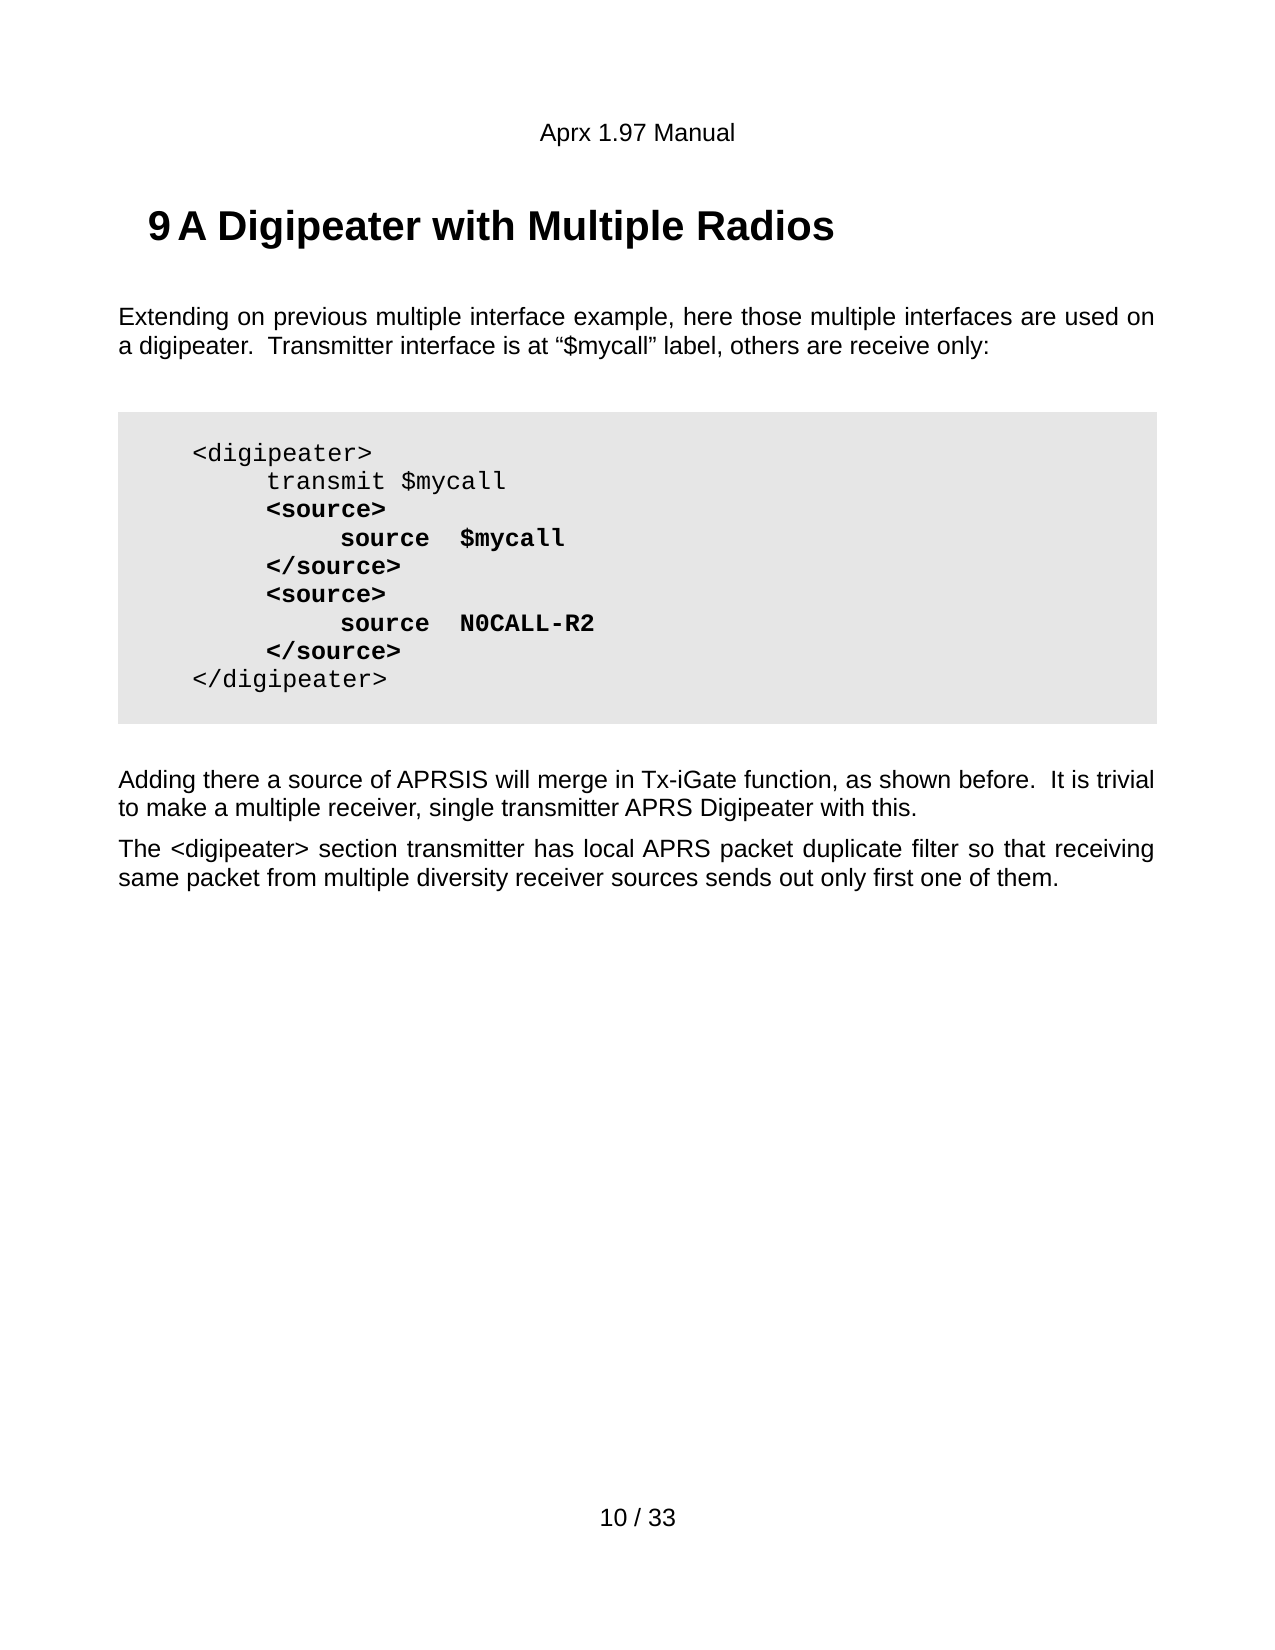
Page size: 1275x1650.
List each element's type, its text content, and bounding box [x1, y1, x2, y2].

text source N0CALL-R2 [118, 610, 1157, 639]
text Adding there a source of APRSIS will merge in Tx-iGate function, as shown before. It is trivial to make a multiple receiver, single transmitter APRS Digipeater with this. [118, 765, 1157, 822]
subtitle A Digipeater with Multiple Radios [148, 201, 1157, 249]
text </source> [118, 639, 1157, 667]
text source $mycall [118, 525, 1157, 554]
text </digipeater> [118, 667, 1157, 695]
text Extending on previous multiple interface example, here those multiple interfaces are used on a digipeater. Transmitter interface is at “$mycall” label, others are receive only: [118, 302, 1157, 360]
text transmit $mycall [118, 469, 1157, 497]
text <digipeater> [118, 440, 1157, 469]
text <source> [118, 497, 1157, 525]
text The <digipeater> section transmitter has local APRS packet duplicate filter so that receiving same packet from multiple diversity receiver sources sends out only first one of them. [118, 834, 1157, 891]
text </source> [118, 554, 1157, 582]
text <source> [118, 582, 1157, 610]
